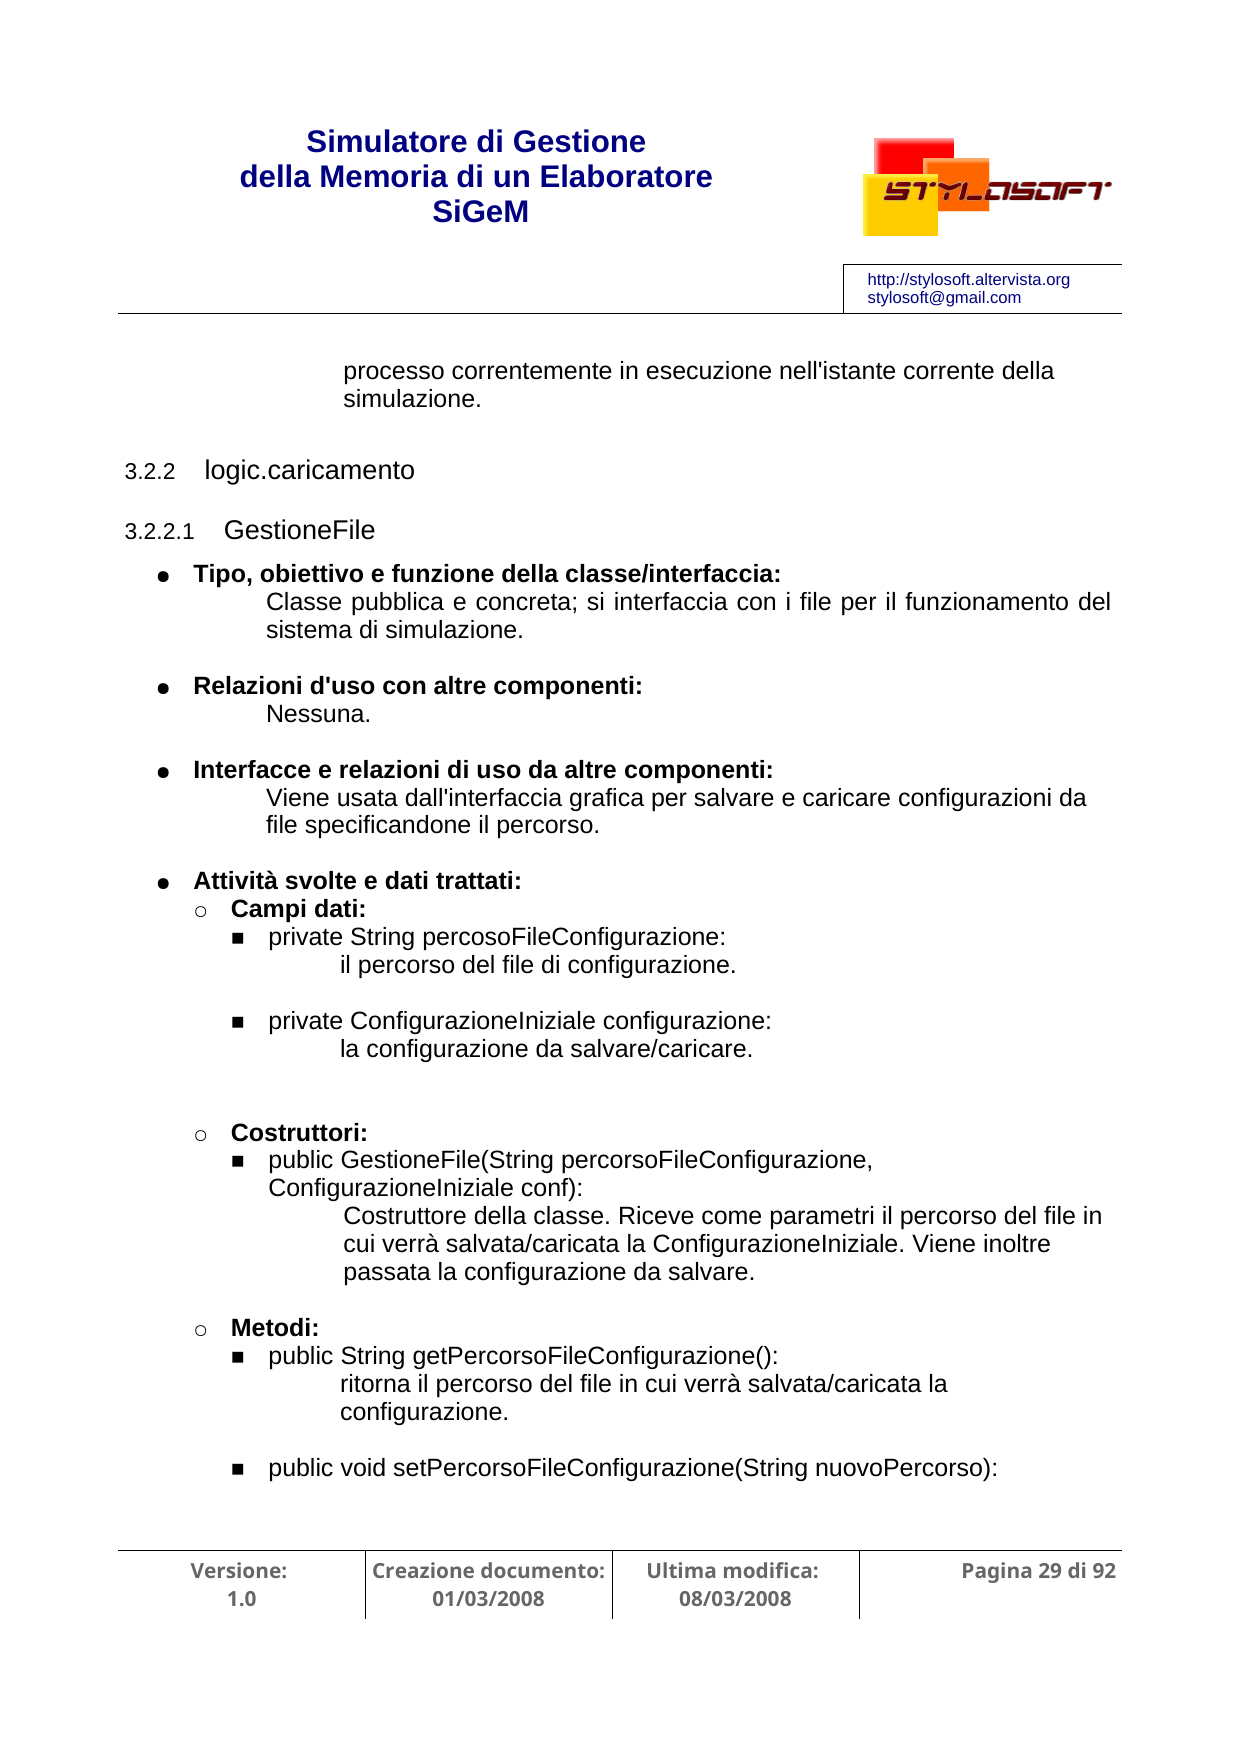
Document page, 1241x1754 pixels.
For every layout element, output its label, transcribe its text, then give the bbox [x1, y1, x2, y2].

list Classe pubblica e concreta; si interfaccia con i file per il funzionamento del sistema di simulazione. [156, 588, 1122, 644]
text ritorna il percorso del file in cui verrà salvata/caricata la configurazione. [118, 1370, 1122, 1426]
list Interfacce e relazioni di uso da altre componenti: [156, 756, 1122, 783]
list Relazioni d'uso con altre componenti: [156, 672, 1122, 700]
list processo correntemente in esecuzione nell'istante corrente della simulazione. [306, 357, 1122, 412]
text la configurazione da salvare/caricare. [118, 1035, 1122, 1063]
list Costruttori: [193, 1118, 1122, 1146]
list Campi dati: [193, 895, 1122, 923]
subtitle logic.caricamento [118, 455, 1122, 485]
list Metodi: [193, 1314, 1122, 1342]
list Attività svolte e dati trattati: [156, 867, 1122, 895]
list Viene usata dall'interfaccia grafica per salvare e caricare configurazioni da file specificandone il percorso. [156, 783, 1122, 839]
list Tipo, obiettivo e funzione della classe/interfaccia: [156, 560, 1122, 588]
list private String percosoFileConfigurazione: [231, 923, 1122, 951]
text il percorso del file di configurazione. [118, 951, 1122, 979]
list public void setPercorsoFileConfigurazione(String nuovoPercorso): [231, 1453, 1122, 1481]
picture [848, 123, 1117, 247]
list public String getPercorsoFileConfigurazione(): [231, 1342, 1122, 1370]
list private ConfigurazioneIniziale configurazione: [231, 1007, 1122, 1035]
list Nessuna. [156, 700, 1122, 728]
list public GestioneFile(String percorsoFileConfigurazione, ConfigurazioneIniziale conf): [231, 1146, 1122, 1202]
subtitle GestioneFile [118, 515, 1122, 545]
list Costruttore della classe. Riceve come parametri il percorso del file in cui verrà salvata/caricata la ConfigurazioneIniziale. Viene inoltre passata la configurazione da salvare. [306, 1202, 1122, 1286]
